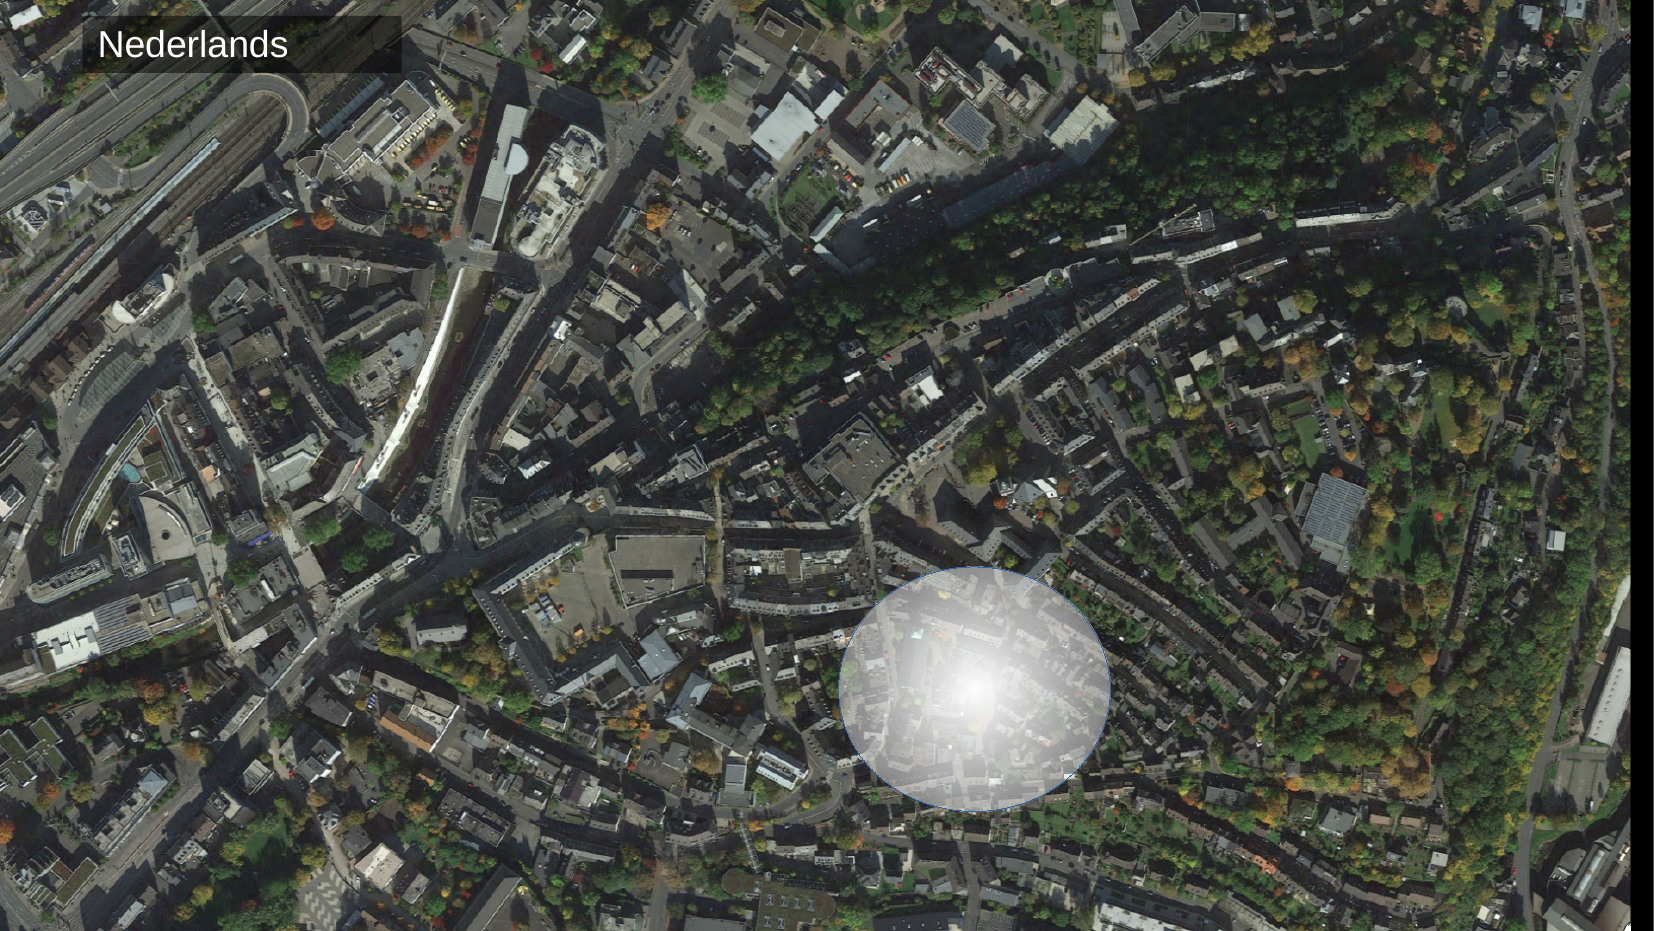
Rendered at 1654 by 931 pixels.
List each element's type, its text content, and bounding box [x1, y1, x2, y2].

text_box [838, 566, 1111, 812]
picture [0, 0, 1654, 931]
text_box Nederlands [82, 15, 402, 73]
